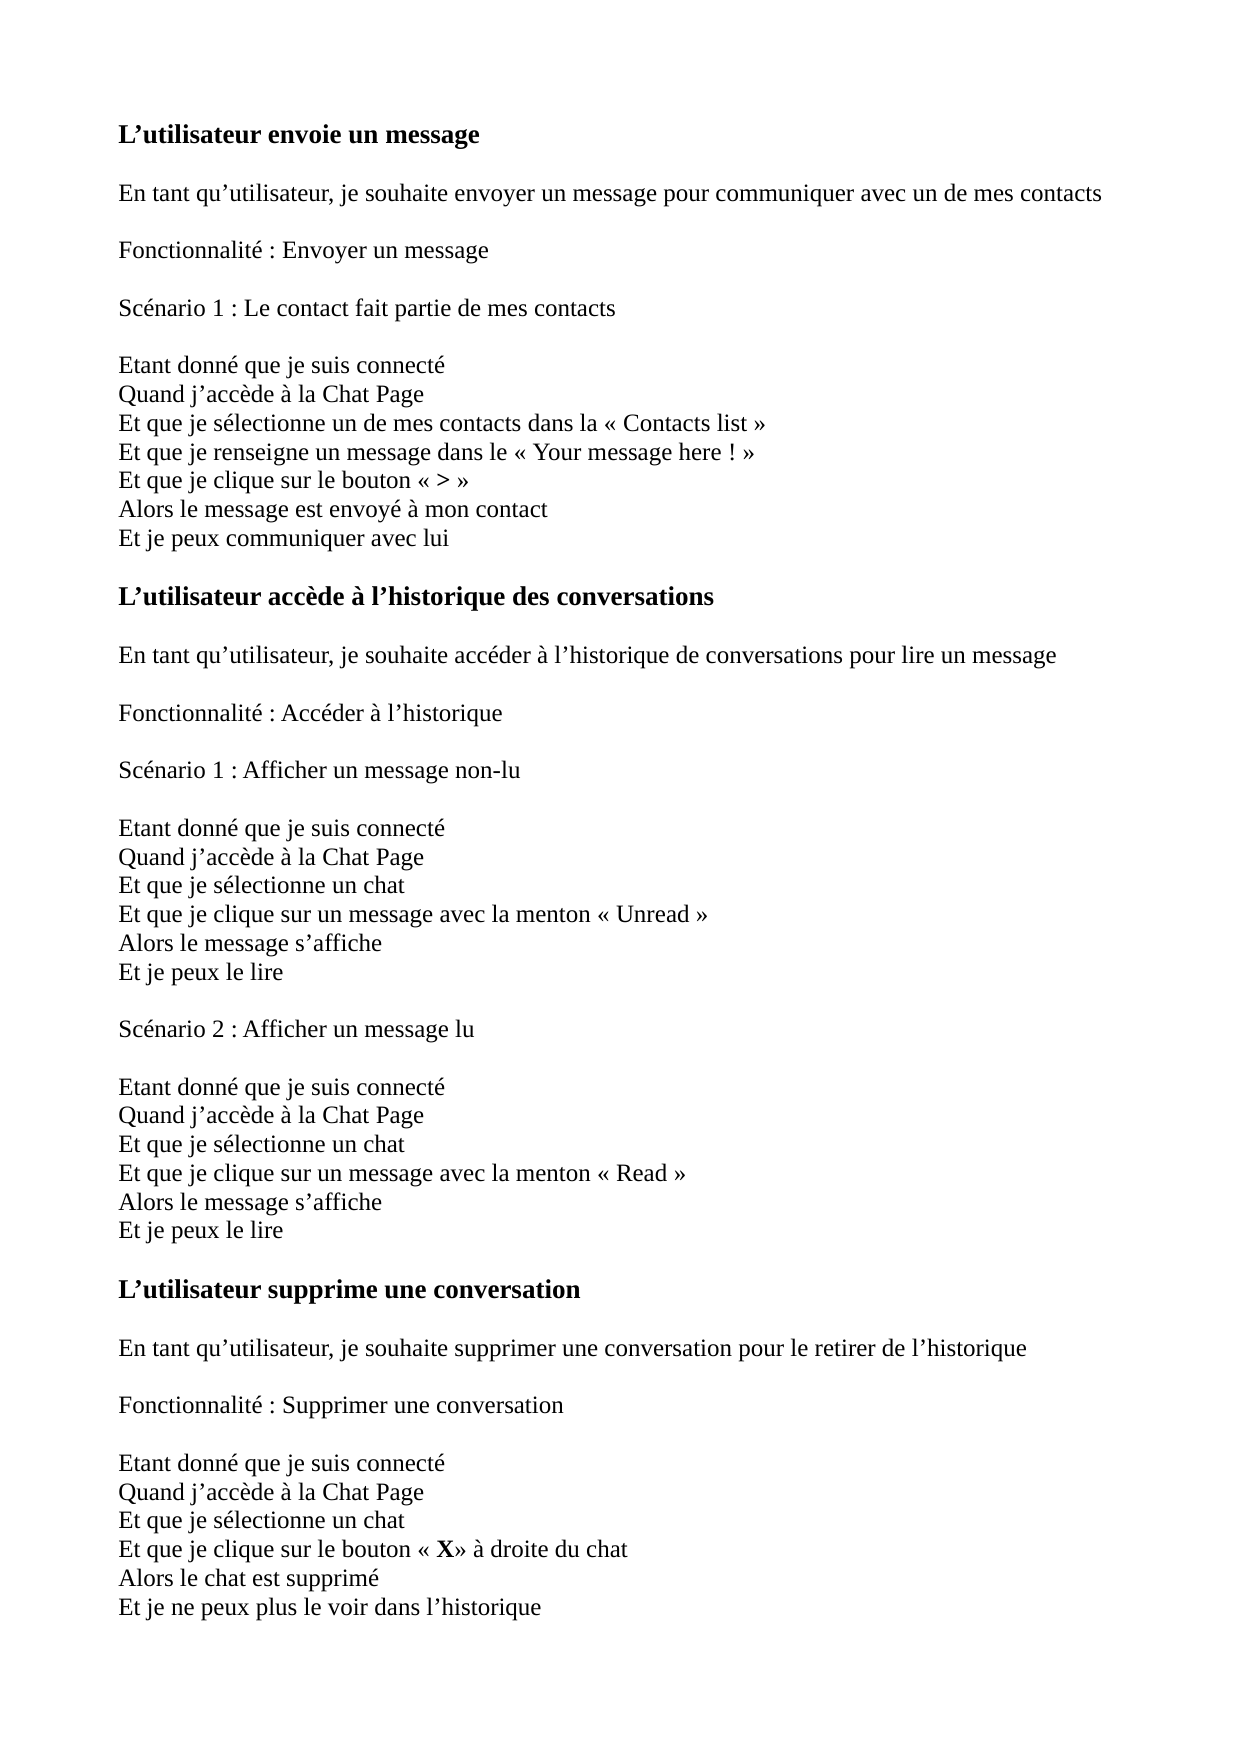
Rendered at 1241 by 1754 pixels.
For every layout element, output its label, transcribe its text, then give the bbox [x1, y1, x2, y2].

text Et je ne peux plus le voir dans l’historique [118, 1592, 1122, 1620]
text En tant qu’utilisateur, je souhaite accéder à l’historique de conversations pour lire un message [118, 640, 1122, 669]
text Etant donné que je suis connecté [118, 1072, 1122, 1100]
text Et que je clique sur un message avec la menton « Read » [118, 1158, 1122, 1187]
text Quand j’accède à la Chat Page [118, 1100, 1122, 1129]
text L’utilisateur supprime une conversation [118, 1273, 1122, 1304]
text Alors le message s’affiche [118, 928, 1122, 957]
text En tant qu’utilisateur, je souhaite envoyer un message pour communiquer avec un de mes contacts [118, 178, 1122, 207]
text Et que je clique sur le bouton « > » [118, 466, 1122, 494]
text Et que je sélectionne un de mes contacts dans la « Contacts list » [118, 408, 1122, 437]
text En tant qu’utilisateur, je souhaite supprimer une conversation pour le retirer de l’historique [118, 1333, 1122, 1362]
text Alors le message est envoyé à mon contact [118, 494, 1122, 523]
text Etant donné que je suis connecté [118, 1448, 1122, 1477]
text Alors le message s’affiche [118, 1187, 1122, 1215]
text Scénario 1 : Afficher un message non-lu [118, 755, 1122, 784]
text Scénario 1 : Le contact fait partie de mes contacts [118, 293, 1122, 322]
text Et que je sélectionne un chat [118, 1505, 1122, 1534]
text Fonctionnalité : Supprimer une conversation [118, 1390, 1122, 1419]
text L’utilisateur envoie un message [118, 118, 1122, 149]
text L’utilisateur accède à l’historique des conversations [118, 581, 1122, 612]
text Scénario 2 : Afficher un message lu [118, 1014, 1122, 1043]
text Fonctionnalité : Accéder à l’historique [118, 698, 1122, 727]
text Et que je sélectionne un chat [118, 870, 1122, 899]
text Fonctionnalité : Envoyer un message [118, 236, 1122, 264]
text Etant donné que je suis connecté [118, 813, 1122, 842]
text Etant donné que je suis connecté [118, 351, 1122, 379]
text Alors le chat est supprimé [118, 1563, 1122, 1592]
text Et je peux le lire [118, 1215, 1122, 1244]
text Quand j’accède à la Chat Page [118, 1477, 1122, 1505]
text Et que je clique sur le bouton « X» à droite du chat [118, 1534, 1122, 1563]
text Et je peux le lire [118, 957, 1122, 985]
text Et que je clique sur un message avec la menton « Unread » [118, 899, 1122, 928]
text Et je peux communiquer avec lui [118, 523, 1122, 552]
text Quand j’accède à la Chat Page [118, 842, 1122, 870]
text Quand j’accède à la Chat Page [118, 379, 1122, 408]
text Et que je renseigne un message dans le « Your message here ! » [118, 437, 1122, 466]
text Et que je sélectionne un chat [118, 1129, 1122, 1158]
